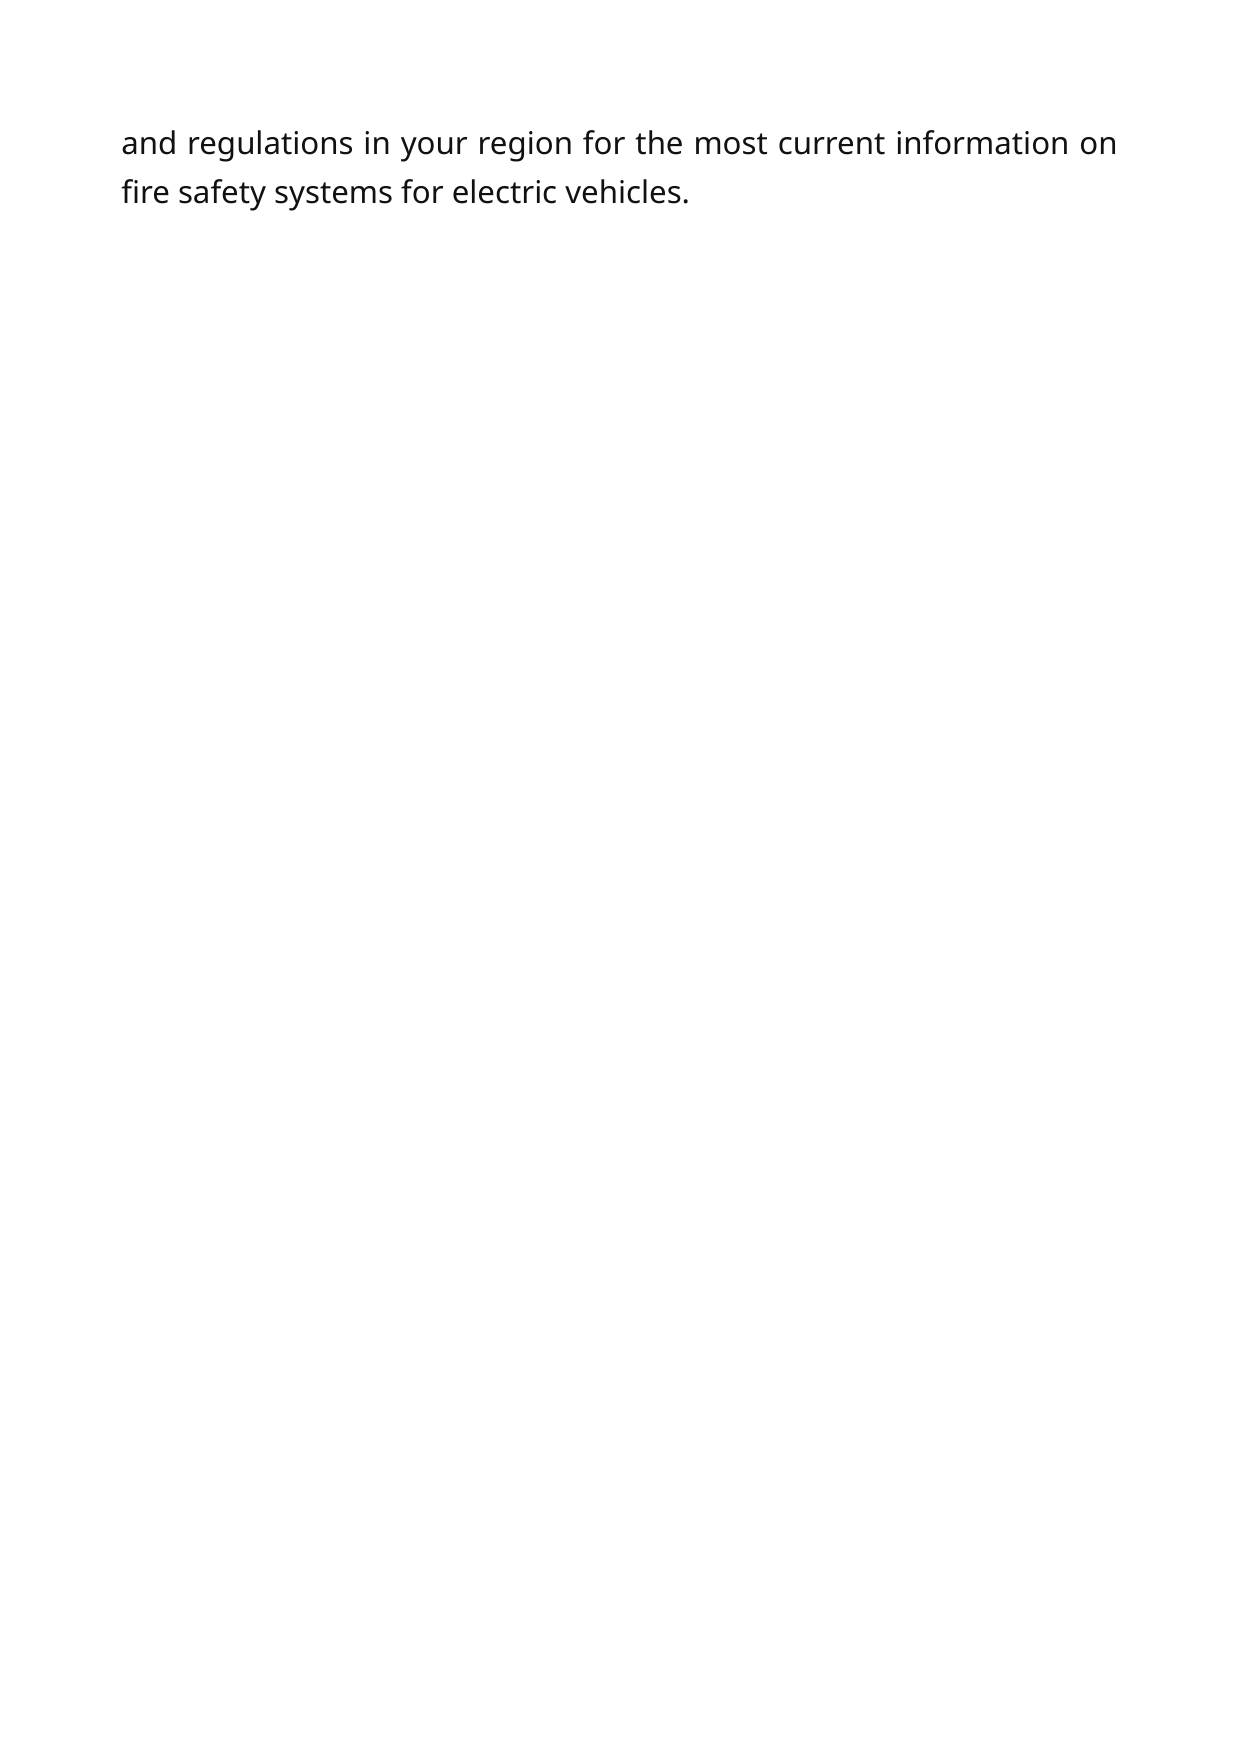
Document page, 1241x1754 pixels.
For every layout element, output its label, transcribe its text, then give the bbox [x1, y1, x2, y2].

text and regulations in your region for the most current information on fire safety systems for electric vehicles. [121, 121, 1119, 213]
